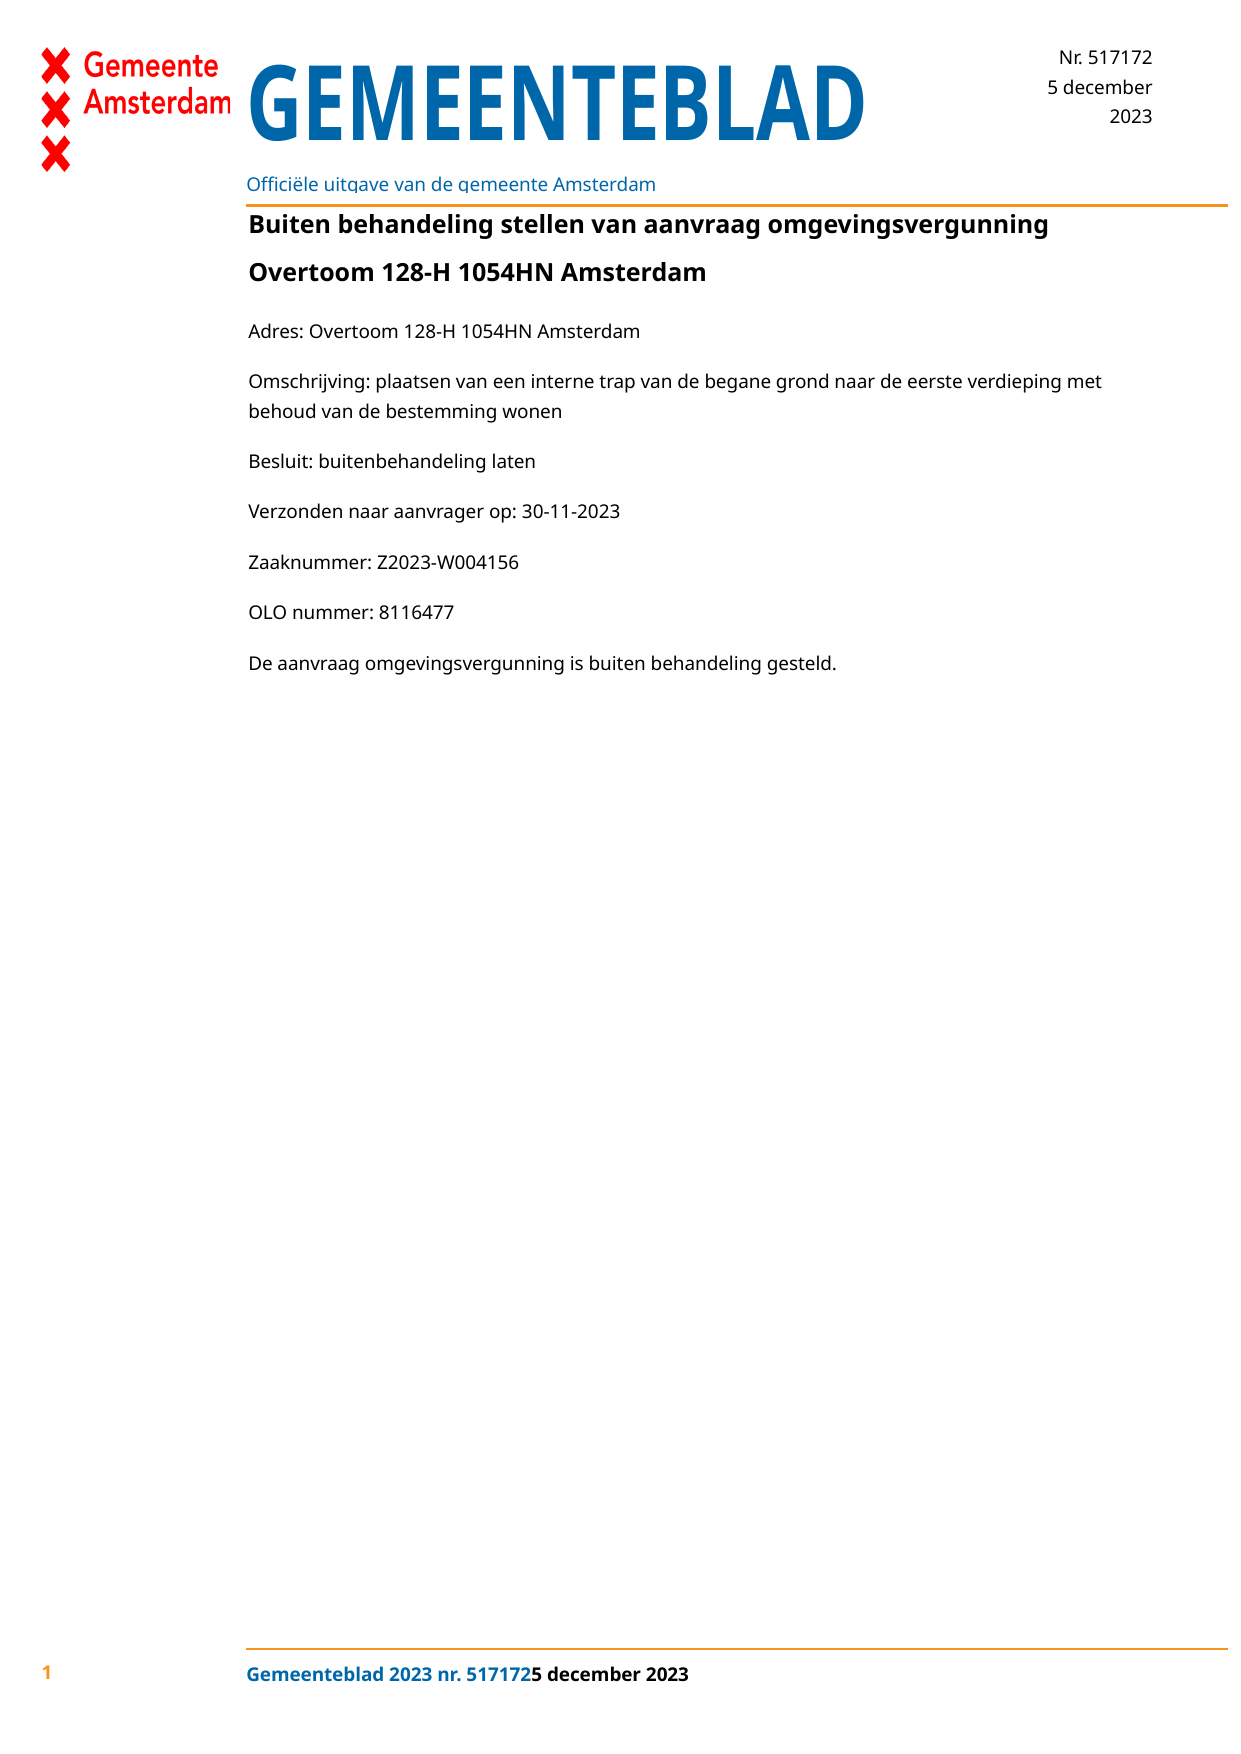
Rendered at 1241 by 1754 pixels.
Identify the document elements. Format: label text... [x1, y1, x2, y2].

text OLO nummer: 8116477 [248, 599, 1152, 625]
text Adres: Overtoom 128-H 1054HN Amsterdam [248, 318, 1152, 344]
text Verzonden naar aanvrager op: 30-11-2023 [248, 499, 1152, 524]
picture [41, 47, 231, 172]
text Omschrijving: plaatsen van een interne trap van de begane grond naar de eerste verdieping met behoud van de bestemming wonen [248, 368, 1152, 424]
text Besluit: buitenbehandeling laten [248, 448, 1152, 474]
text Zaaknummer: Z2023-W004156 [248, 549, 1152, 575]
text De aanvraag omgevingsvergunning is buiten behandeling gesteld. [248, 650, 1152, 676]
text Buiten behandeling stellen van aanvraag omgevingsvergunning Overtoom 128-H 1054HN Amsterdam [248, 207, 1152, 288]
